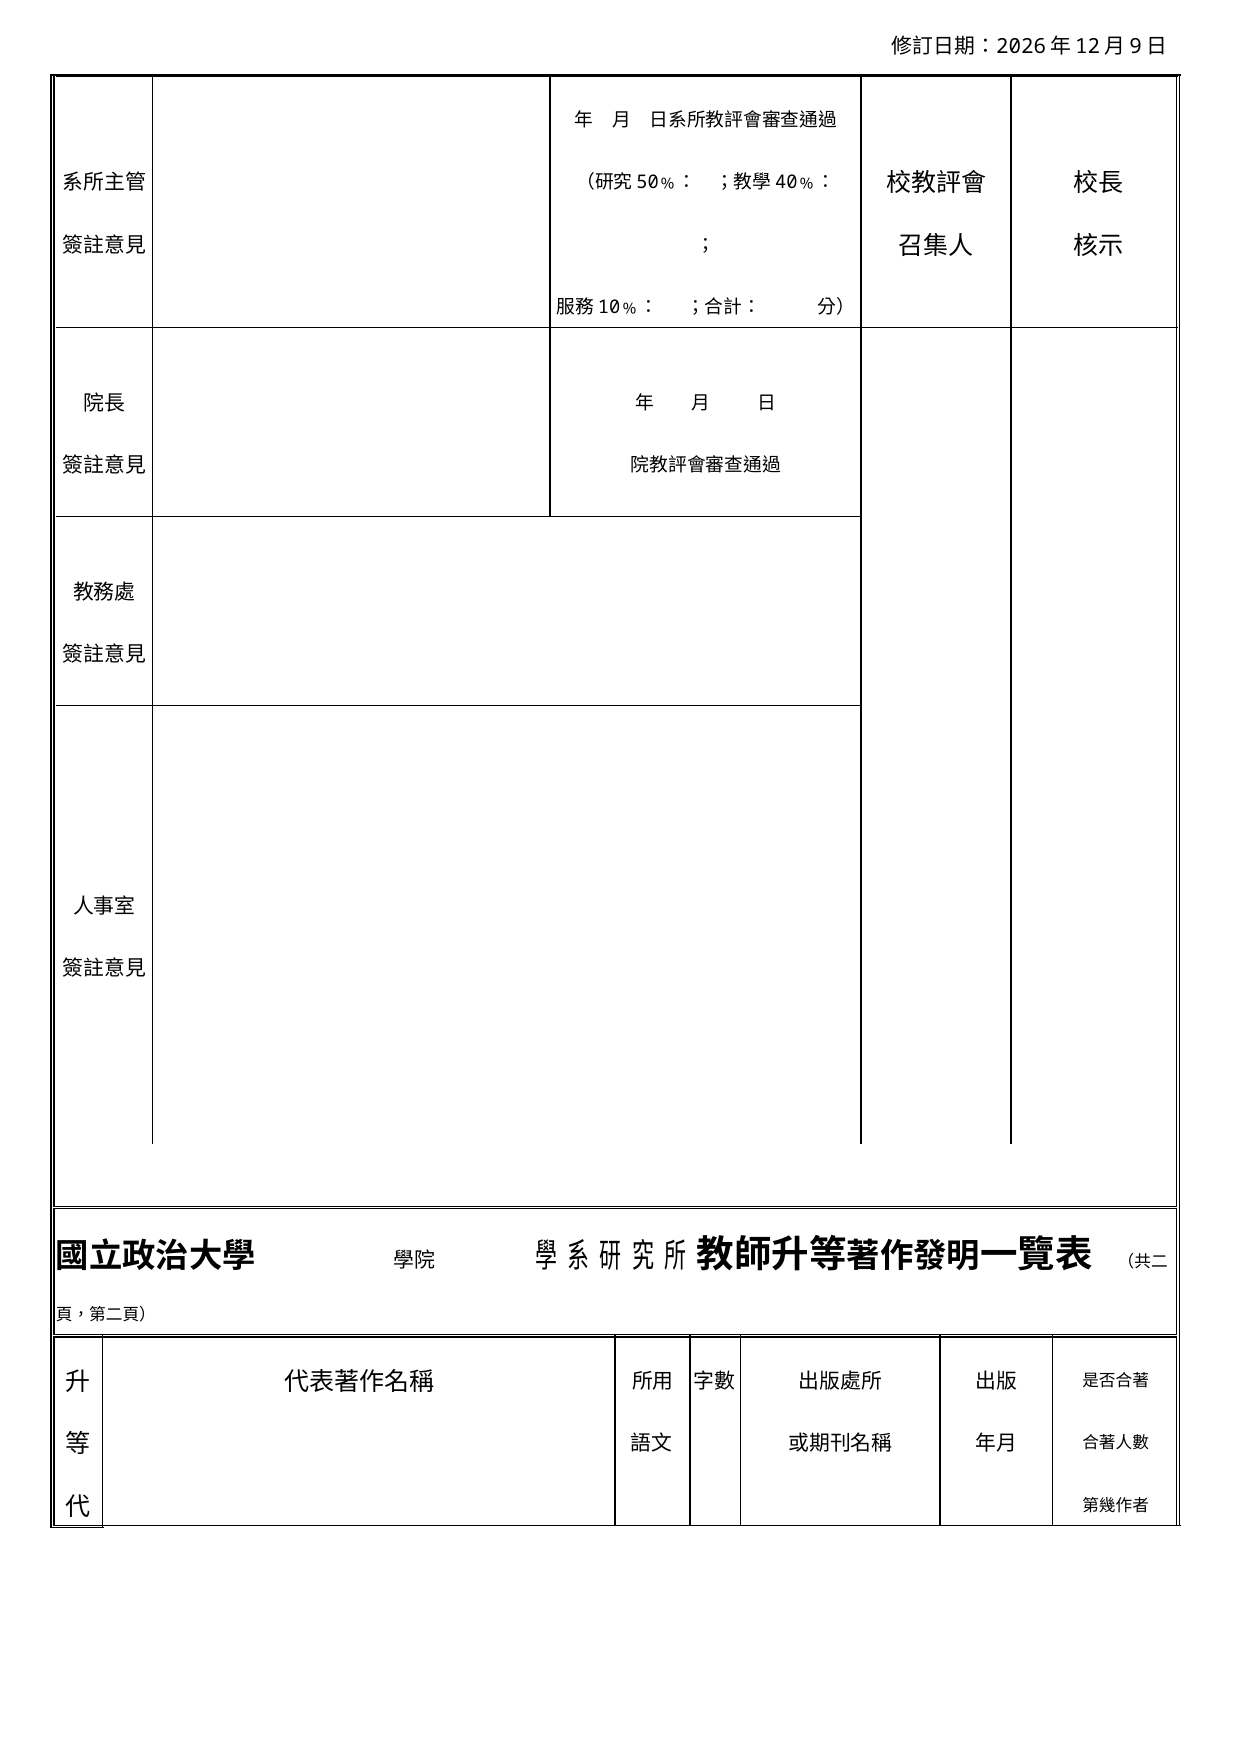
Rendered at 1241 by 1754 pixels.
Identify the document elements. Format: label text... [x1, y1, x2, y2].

table_cell [862, 328, 1010, 1144]
table_cell [153, 517, 860, 705]
table_cell 年 月 日 院教評會審查通過 [551, 328, 860, 516]
table_cell 出版處所 或期刊名稱 [741, 1338, 939, 1525]
table_cell [153, 328, 549, 516]
table_cell 院長 簽註意見 [56, 328, 152, 516]
table_cell 所用 語文 [616, 1338, 689, 1525]
table_cell 人事室 簽註意見 [56, 706, 152, 1144]
table_header [153, 77, 549, 327]
table_header 校教評會 召集人 [862, 77, 1010, 327]
table_cell 出版 年月 [941, 1338, 1052, 1525]
table_cell 升等代 [55, 1338, 102, 1525]
table_cell 國立政治大學 學院 學系研究所教師升等著作發明一覽表 （共二頁，第二頁） [55, 1209, 1176, 1334]
table_cell 代表著作名稱 [103, 1338, 614, 1525]
table_cell [55, 706, 1176, 1206]
table_header 系所主管 簽註意見 [56, 77, 152, 327]
table_cell 教務處 簽註意見 [56, 517, 152, 705]
table_header 年 月 日系所教評會審查通過 （研究50﹪： ；教學40﹪： ； 服務10﹪： ；合計： 分） [551, 77, 860, 327]
table_header 校長 核示 [1012, 77, 1176, 327]
table_cell [1012, 328, 1176, 1144]
table_cell 字數 [691, 1338, 740, 1525]
table_cell 是否合著 合著人數 第幾作者 [1053, 1338, 1176, 1525]
table_cell [153, 706, 860, 1144]
